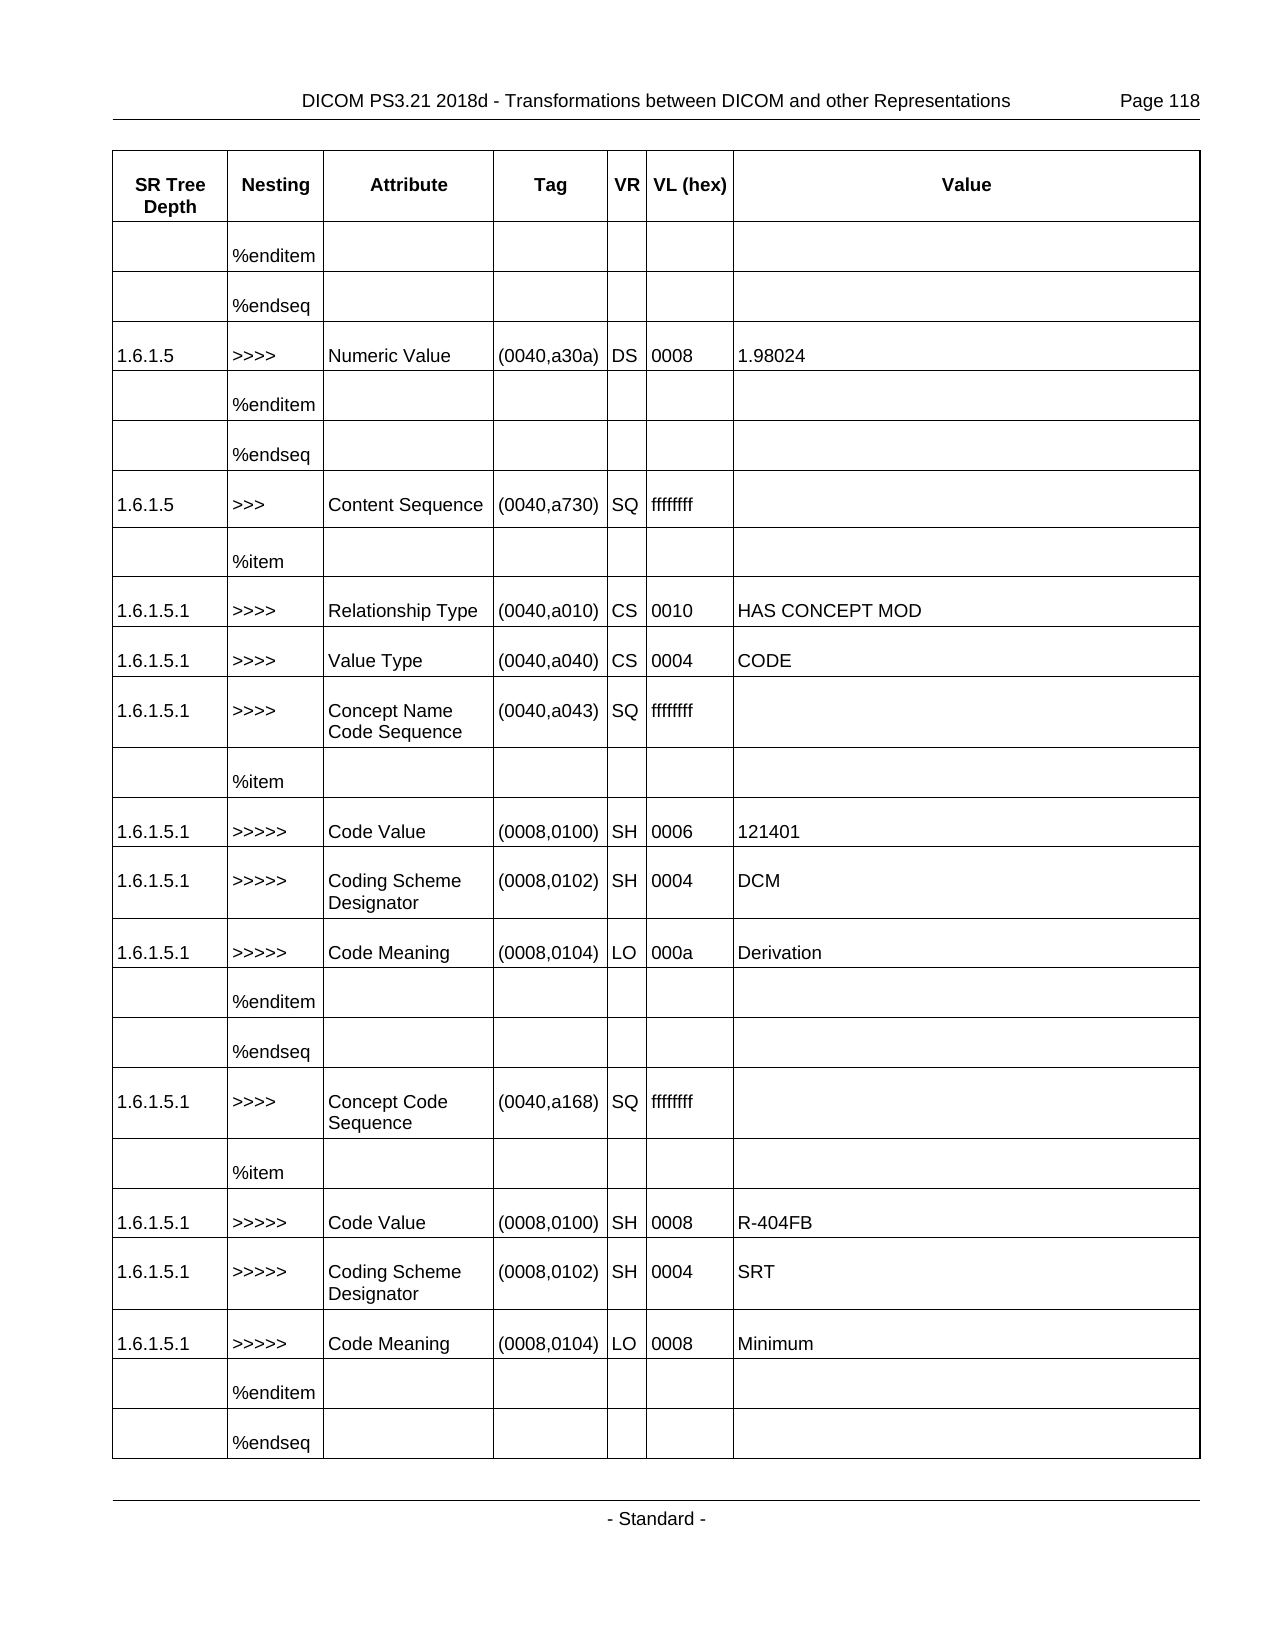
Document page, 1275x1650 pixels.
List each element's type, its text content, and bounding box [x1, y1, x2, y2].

table_cell %enditem [228, 1359, 323, 1408]
table_cell 1.6.1.5.1 [113, 677, 227, 747]
table_cell [494, 748, 607, 797]
table_cell [113, 1409, 227, 1457]
table_cell [647, 421, 733, 470]
table_cell Code Value [324, 798, 493, 846]
table_cell 0004 [647, 847, 733, 917]
table_cell SQ [608, 471, 646, 527]
table_cell Minimum [734, 1310, 1199, 1358]
table_cell [113, 968, 227, 1017]
table_cell %endseq [228, 1018, 323, 1067]
table_cell [647, 1359, 733, 1408]
table_cell [324, 222, 493, 271]
table_cell Numeric Value [324, 322, 493, 370]
table_cell [494, 1409, 607, 1457]
table_cell %enditem [228, 968, 323, 1017]
table_cell [324, 371, 493, 420]
table_cell Concept Code Sequence [324, 1068, 493, 1138]
table_cell [113, 272, 227, 321]
table_cell [734, 371, 1199, 420]
table_cell >>>> [228, 1068, 323, 1138]
table_cell 0008 [647, 322, 733, 370]
table_cell [734, 1359, 1199, 1408]
table_cell (0008,0100) [494, 1189, 607, 1237]
table_cell >>>> [228, 677, 323, 747]
table_cell [324, 528, 493, 576]
table_cell 0006 [647, 798, 733, 846]
table_cell Code Meaning [324, 919, 493, 967]
table_cell (0040,a30a) [494, 322, 607, 370]
table_cell [113, 528, 227, 576]
table_cell >>>> [228, 627, 323, 676]
table_cell [734, 1409, 1199, 1457]
table_cell (0040,a043) [494, 677, 607, 747]
table_cell LO [608, 1310, 646, 1358]
table_cell [734, 272, 1199, 321]
table_cell 0004 [647, 1238, 733, 1308]
table_cell 1.6.1.5 [113, 322, 227, 370]
table_cell [734, 471, 1199, 527]
table_cell [608, 421, 646, 470]
table_cell 0004 [647, 627, 733, 676]
table_cell [647, 968, 733, 1017]
table_cell [734, 222, 1199, 271]
table_cell [113, 222, 227, 271]
table_cell Coding Scheme Designator [324, 1238, 493, 1308]
table_header Tag [494, 151, 607, 221]
table_cell LO [608, 919, 646, 967]
table_header Nesting [228, 151, 323, 221]
table_cell [494, 528, 607, 576]
table_cell (0040,a730) [494, 471, 607, 527]
table_cell SH [608, 847, 646, 917]
table_cell 0008 [647, 1310, 733, 1358]
table_cell R-404FB [734, 1189, 1199, 1237]
table_header Value [734, 151, 1199, 221]
table_cell SH [608, 798, 646, 846]
table_cell [113, 1139, 227, 1187]
table_cell %item [228, 528, 323, 576]
table_cell [647, 1018, 733, 1067]
table_cell 1.6.1.5.1 [113, 1310, 227, 1358]
table_cell %enditem [228, 222, 323, 271]
table_cell Relationship Type [324, 577, 493, 626]
table_header Attribute [324, 151, 493, 221]
table_cell HAS CONCEPT MOD [734, 577, 1199, 626]
table_cell CS [608, 627, 646, 676]
table_cell [647, 528, 733, 576]
table_cell [608, 968, 646, 1017]
table_cell 1.98024 [734, 322, 1199, 370]
table_cell 1.6.1.5.1 [113, 1238, 227, 1308]
table_cell DS [608, 322, 646, 370]
table_cell 1.6.1.5.1 [113, 1068, 227, 1138]
table_cell [494, 1359, 607, 1408]
table_cell %item [228, 748, 323, 797]
table_header VR [608, 151, 646, 221]
table_cell (0008,0102) [494, 1238, 607, 1308]
table_cell [608, 748, 646, 797]
table_cell [608, 371, 646, 420]
table_cell [608, 1139, 646, 1187]
table_cell [734, 421, 1199, 470]
table_cell 1.6.1.5.1 [113, 577, 227, 626]
table_header SR Tree Depth [113, 151, 227, 221]
table_cell >>>>> [228, 919, 323, 967]
table_cell [324, 272, 493, 321]
table_cell >>>>> [228, 1189, 323, 1237]
table_cell [647, 371, 733, 420]
table_cell [494, 968, 607, 1017]
table_cell [324, 748, 493, 797]
table_cell [494, 1139, 607, 1187]
table_cell [734, 1018, 1199, 1067]
table_cell [647, 1409, 733, 1457]
table_cell >>> [228, 471, 323, 527]
table_cell 0010 [647, 577, 733, 626]
table_cell SH [608, 1238, 646, 1308]
table_cell [647, 222, 733, 271]
table_cell 1.6.1.5.1 [113, 627, 227, 676]
table_cell [608, 1018, 646, 1067]
table_cell [494, 421, 607, 470]
table_cell >>>> [228, 577, 323, 626]
table_cell %item [228, 1139, 323, 1187]
table_cell 1.6.1.5.1 [113, 1189, 227, 1237]
table_cell 1.6.1.5.1 [113, 798, 227, 846]
table_cell [734, 748, 1199, 797]
table_cell SQ [608, 1068, 646, 1138]
table_cell [324, 1359, 493, 1408]
table_cell %endseq [228, 1409, 323, 1457]
table_cell SQ [608, 677, 646, 747]
table_cell [647, 748, 733, 797]
table_cell (0008,0104) [494, 919, 607, 967]
table_cell Content Sequence [324, 471, 493, 527]
table_cell >>>>> [228, 798, 323, 846]
table_cell %enditem [228, 371, 323, 420]
table_cell [113, 1018, 227, 1067]
table_cell [734, 1139, 1199, 1187]
table_cell [647, 1139, 733, 1187]
table_cell [734, 1068, 1199, 1138]
table_cell (0008,0100) [494, 798, 607, 846]
table_cell [494, 272, 607, 321]
table_cell ffffffff [647, 471, 733, 527]
table_cell [324, 1139, 493, 1187]
table_cell Value Type [324, 627, 493, 676]
table_cell [113, 748, 227, 797]
table_cell %endseq [228, 421, 323, 470]
table_cell %endseq [228, 272, 323, 321]
table_cell 1.6.1.5.1 [113, 847, 227, 917]
table_cell >>>> [228, 322, 323, 370]
table_cell 1.6.1.5 [113, 471, 227, 527]
table_cell [608, 272, 646, 321]
table_cell SH [608, 1189, 646, 1237]
table_cell Code Meaning [324, 1310, 493, 1358]
table_cell 0008 [647, 1189, 733, 1237]
table_header VL (hex) [647, 151, 733, 221]
table_cell >>>>> [228, 1310, 323, 1358]
table_cell CODE [734, 627, 1199, 676]
table_cell 121401 [734, 798, 1199, 846]
table_cell Coding Scheme Designator [324, 847, 493, 917]
table_cell Derivation [734, 919, 1199, 967]
table_cell [324, 421, 493, 470]
table_cell 1.6.1.5.1 [113, 919, 227, 967]
table_cell [608, 528, 646, 576]
table_cell Concept Name Code Sequence [324, 677, 493, 747]
table_cell [494, 222, 607, 271]
table_cell [494, 371, 607, 420]
table_cell [647, 272, 733, 321]
table_cell (0040,a168) [494, 1068, 607, 1138]
table_cell [608, 222, 646, 271]
table_cell [608, 1409, 646, 1457]
table_cell [734, 968, 1199, 1017]
table_cell DCM [734, 847, 1199, 917]
table_cell [734, 528, 1199, 576]
table_cell >>>>> [228, 1238, 323, 1308]
table_cell (0008,0102) [494, 847, 607, 917]
table_cell (0040,a010) [494, 577, 607, 626]
table_cell ffffffff [647, 1068, 733, 1138]
table_cell [494, 1018, 607, 1067]
table_cell SRT [734, 1238, 1199, 1308]
table_cell [113, 1359, 227, 1408]
table_cell [324, 1409, 493, 1457]
table_cell >>>>> [228, 847, 323, 917]
table_cell (0008,0104) [494, 1310, 607, 1358]
table_cell (0040,a040) [494, 627, 607, 676]
table_cell [113, 421, 227, 470]
table_cell ffffffff [647, 677, 733, 747]
table_cell CS [608, 577, 646, 626]
table_cell [608, 1359, 646, 1408]
table_cell Code Value [324, 1189, 493, 1237]
table_cell 000a [647, 919, 733, 967]
table_cell [324, 968, 493, 1017]
table_cell [113, 371, 227, 420]
table_cell [324, 1018, 493, 1067]
table_cell [734, 677, 1199, 747]
